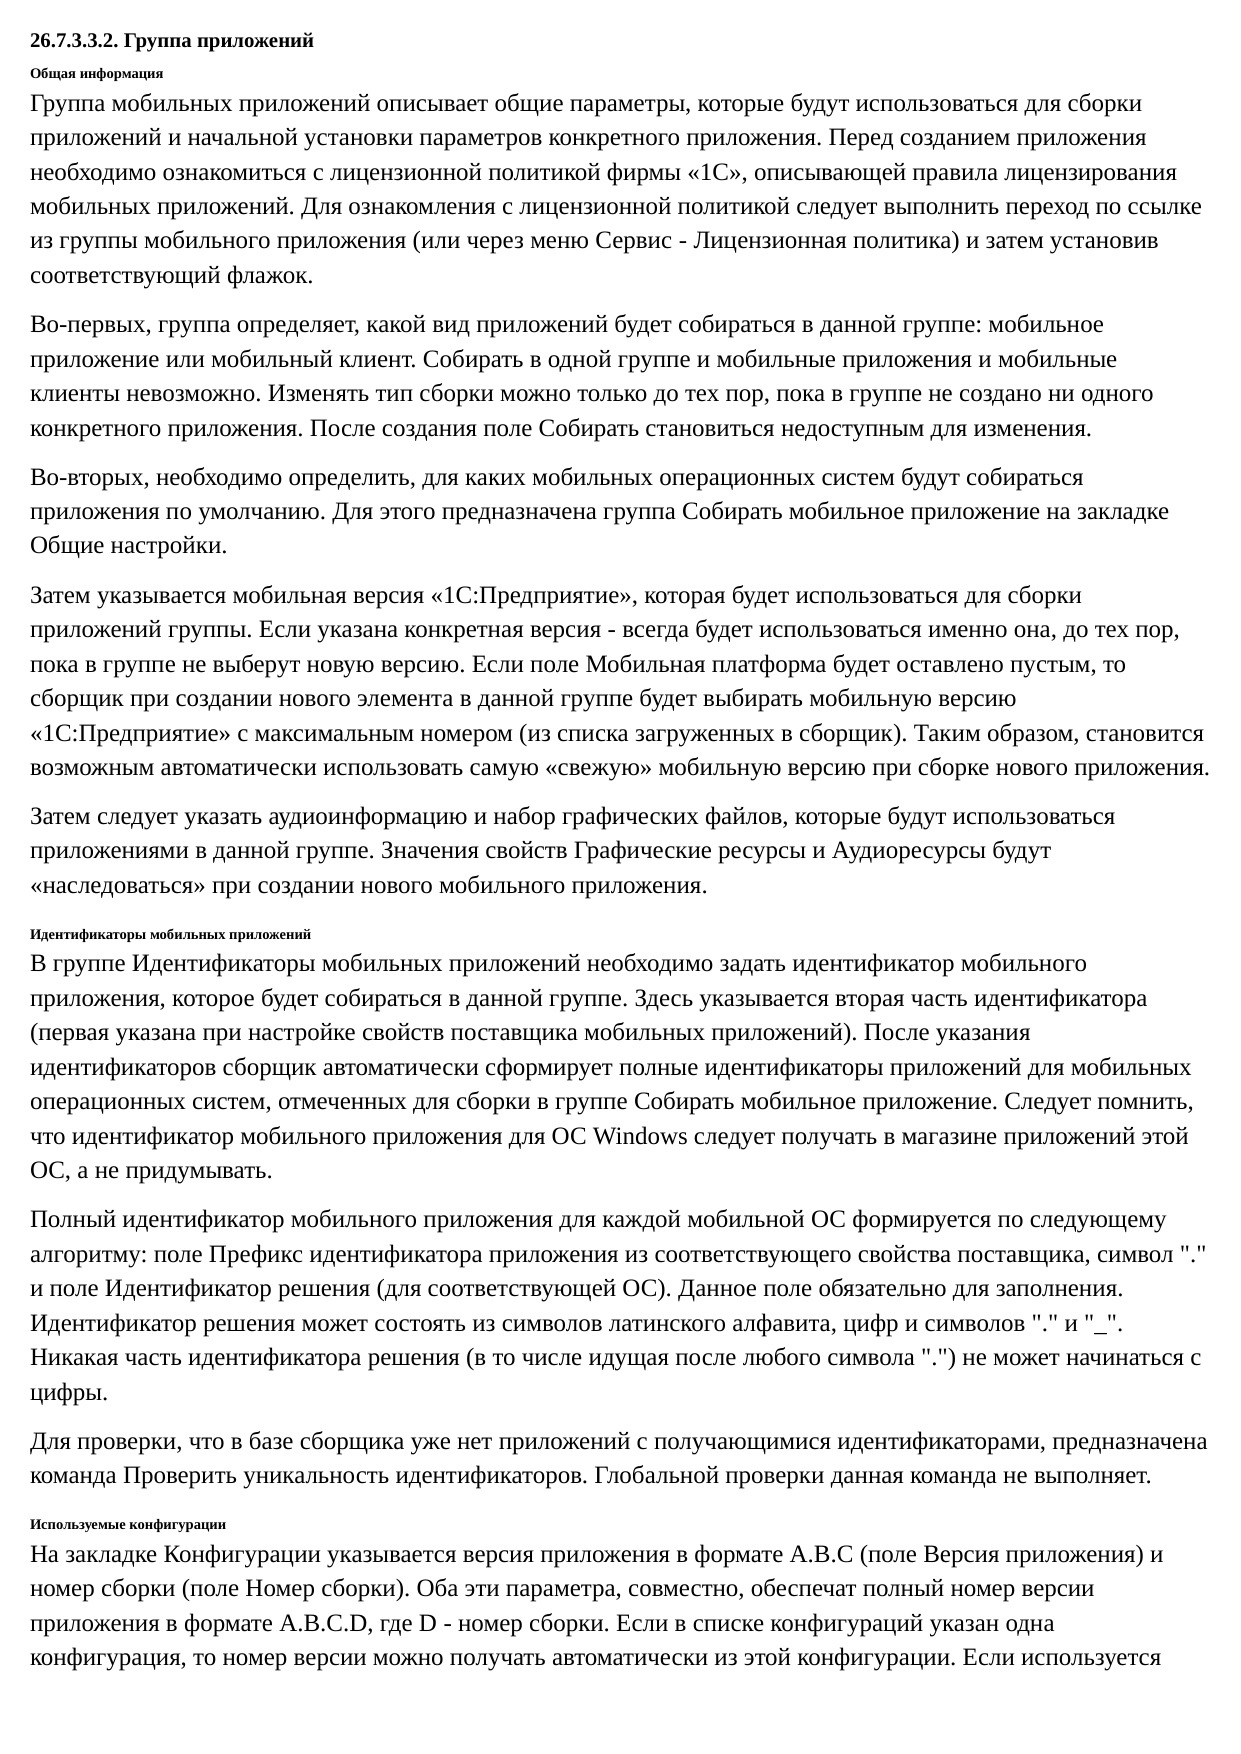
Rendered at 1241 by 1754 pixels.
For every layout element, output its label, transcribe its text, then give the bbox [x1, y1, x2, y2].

text Для проверки, что в базе сборщика уже нет приложений с получающимися идентификаторами, предназначена команда Проверить уникальность идентификаторов. Глобальной проверки данная команда не выполняет. [30, 1426, 1211, 1489]
text Затем следует указать аудиоинформацию и набор графических файлов, которые будут использоваться приложениями в данной группе. Значения свойств Графические ресурсы и Аудиоресурсы будут «наследоваться» при создании нового мобильного приложения. [30, 801, 1211, 899]
text В группе Идентификаторы мобильных приложений необходимо задать идентификатор мобильного приложения, которое будет собираться в данной группе. Здесь указывается вторая часть идентификатора (первая указана при настройке свойств поставщика мобильных приложений). После указания идентификаторов сборщик автоматически сформирует полные идентификаторы приложений для мобильных операционных систем, отмеченных для сборки в группе Собирать мобильное приложение. Следует помнить, что идентификатор мобильного приложения для ОС Windows следует получать в магазине приложений этой ОС, а не придумывать. [30, 948, 1211, 1184]
text Затем указывается мобильная версия «1С:Предприятие», которая будет использоваться для сборки приложений группы. Если указана конкретная версия ‑ всегда будет использоваться именно она, до тех пор, пока в группе не выберут новую версию. Если поле Мобильная платформа будет оставлено пустым, то сборщик при создании нового элемента в данной группе будет выбирать мобильную версию «1С:Предприятие» с максимальным номером (из списка загруженных в сборщик). Таким образом, становится возможным автоматически использовать самую «свежую» мобильную версию при сборке нового приложения. [30, 580, 1211, 781]
text Во-первых, группа определяет, какой вид приложений будет собираться в данной группе: мобильное приложение или мобильный клиент. Собирать в одной группе и мобильные приложения и мобильные клиенты невозможно. Изменять тип сборки можно только до тех пор, пока в группе не создано ни одного конкретного приложения. После создания поле Собирать становиться недоступным для изменения. [30, 309, 1211, 441]
text Группа мобильных приложений описывает общие параметры, которые будут использоваться для сборки приложений и начальной установки параметров конкретного приложения. Перед созданием приложения необходимо ознакомиться с лицензионной политикой фирмы «1С», описывающей правила лицензирования мобильных приложений. Для ознакомления с лицензионной политикой следует выполнить переход по ссылке из группы мобильного приложения (или через меню Сервис ‑ Лицензионная политика) и затем установив соответствующий флажок. [30, 88, 1211, 289]
subtitle Идентификаторы мобильных приложений [30, 925, 1211, 942]
subtitle 26.7.3.3.2. Группа приложений [30, 28, 1211, 52]
subtitle Общая информация [30, 65, 1211, 81]
text Во-вторых, необходимо определить, для каких мобильных операционных систем будут собираться приложения по умолчанию. Для этого предназначена группа Собирать мобильное приложение на закладке Общие настройки. [30, 462, 1211, 559]
text Полный идентификатор мобильного приложения для каждой мобильной ОС формируется по следующему алгоритму: поле Префикс идентификатора приложения из соответствующего свойства поставщика, символ "." и поле Идентификатор решения (для соответствующей ОС). Данное поле обязательно для заполнения. Идентификатор решения может состоять из символов латинского алфавита, цифр и символов "." и "_". Никакая часть идентификатора решения (в то числе идущая после любого символа ".") не может начинаться с цифры. [30, 1204, 1211, 1406]
subtitle Используемые конфигурации [30, 1516, 1211, 1532]
text На закладке Конфигурации указывается версия приложения в формате A.B.C (поле Версия приложения) и номер сборки (поле Номер сборки). Оба эти параметра, совместно, обеспечат полный номер версии приложения в формате A.B.C.D, где D ‑ номер сборки. Если в списке конфигураций указан одна конфигурация, то номер версии можно получать автоматически из этой конфигурации. Если используется [30, 1539, 1211, 1671]
